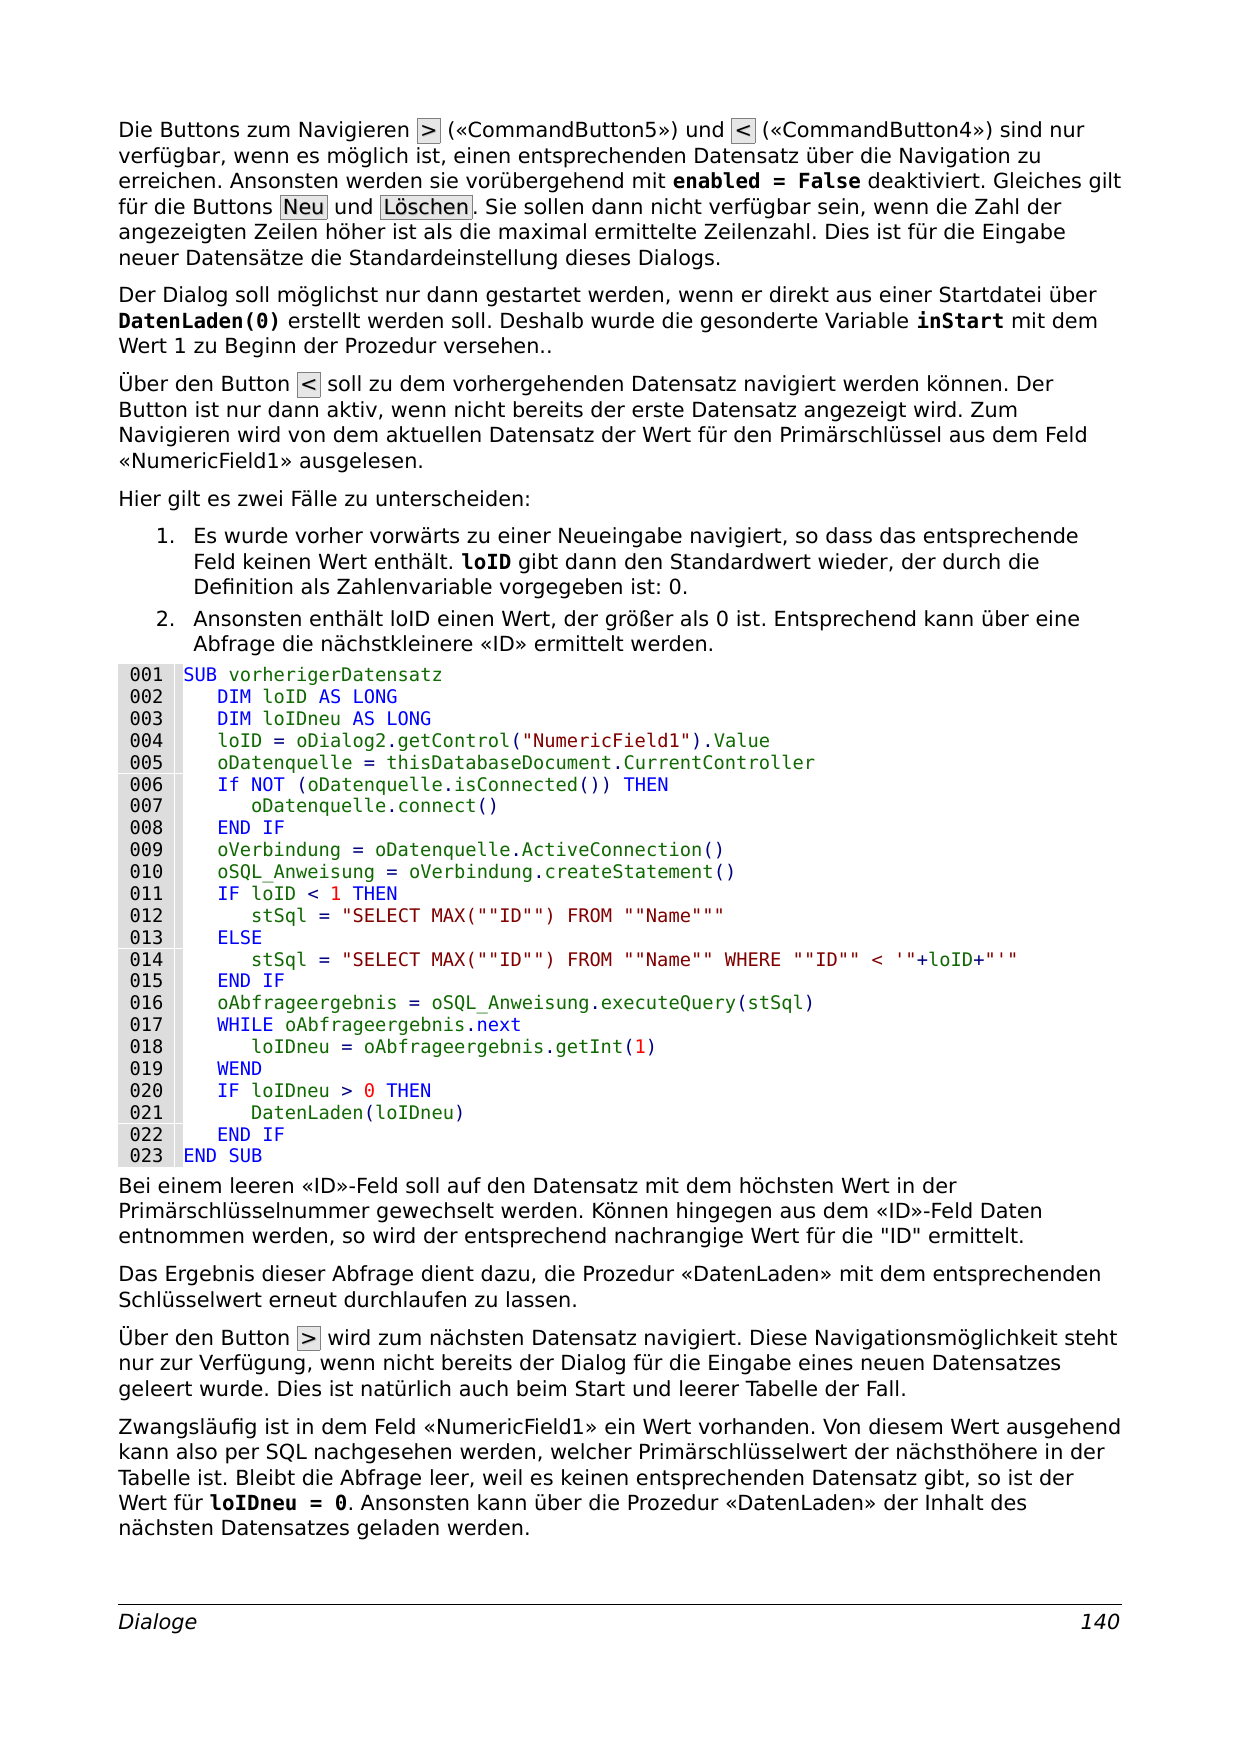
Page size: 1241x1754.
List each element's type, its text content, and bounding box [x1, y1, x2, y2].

text Über den Button < soll zu dem vorhergehenden Datensatz navigiert werden können. Der Button ist nur dann aktiv, wenn nicht bereits der erste Datensatz angezeigt wird. Zum Navigieren wird von dem aktuellen Datensatz der Wert für den Primärschlüssel aus dem Feld «NumericField1» ausgelesen. [118, 372, 1122, 473]
list oAbfrageergebnis = oSQL_Anweisung.executeQuery(stSql) [183, 992, 1122, 1014]
list loIDneu = oAbfrageergebnis.getInt(1) [183, 1036, 1122, 1058]
list WEND [183, 1058, 1122, 1080]
text Hier gilt es zwei Fälle zu unterscheiden: [118, 487, 1122, 511]
list END IF [118, 1123, 1122, 1145]
text Zwangsläufig ist in dem Feld «NumericField1» ein Wert vorhanden. Von diesem Wert ausgehend kann also per SQL nachgesehen werden, welcher Primärschlüsselwert der nächsthöhere in der Tabelle ist. Bleibt die Abfrage leer, weil es keinen entsprechenden Datensatz gibt, so ist der Wert für loIDneu = 0. Ansonsten kann über die Prozedur «DatenLaden» der Inhalt des nächsten Datensatzes geladen werden. [118, 1415, 1122, 1541]
list WHILE oAbfrageergebnis.next [183, 1014, 1122, 1036]
list Es wurde vorher vorwärts zu einer Neueingabe navigiert, so dass das entsprechende Feld keinen Wert enthält. loID gibt dann den Standardwert wieder, der durch die Definition als Zahlenvariable vorgegeben ist: 0. [156, 524, 1122, 600]
list oDatenquelle.connect() [183, 795, 1122, 817]
list END SUB [183, 1145, 1122, 1167]
list stSql = "SELECT MAX(""ID"") FROM ""Name"" WHERE ""ID"" < '"+loID+"'" [118, 948, 1122, 970]
list DIM loID AS LONG [183, 686, 1122, 708]
list END IF [183, 817, 1122, 839]
text Der Dialog soll möglichst nur dann gestartet werden, wenn er direkt aus einer Startdatei über DatenLaden(0) erstellt werden soll. Deshalb wurde die gesonderte Variable inStart mit dem Wert 1 zu Beginn der Prozedur versehen.. [118, 283, 1122, 359]
text Die Buttons zum Navigieren > («CommandButton5») und < («CommandButton4») sind nur verfügbar, wenn es möglich ist, einen entsprechenden Datensatz über die Navigation zu erreichen. Ansonsten werden sie vorübergehend mit enabled = False deaktiviert. Gleiches gilt für die Buttons Neu und Löschen. Sie sollen dann nicht verfügbar sein, wenn die Zahl der angezeigten Zeilen höher ist als die maximal ermittelte Zeilenzahl. Dies ist für die Eingabe neuer Datensätze die Standardeinstellung dieses Dialogs. [118, 118, 1122, 270]
text Bei einem leeren «ID»-Feld soll auf den Datensatz mit dem höchsten Wert in der Primärschlüsselnummer gewechselt werden. Können hingegen aus dem «ID»-Feld Daten entnommen werden, so wird der entsprechend nachrangige Wert für die "ID" ermittelt. [118, 1174, 1122, 1249]
list SUB vorherigerDatensatz [183, 664, 1122, 686]
list DIM loIDneu AS LONG [183, 708, 1122, 730]
list IF loID < 1 THEN [183, 883, 1122, 905]
list oDatenquelle = thisDatabaseDocument.CurrentController [183, 752, 1122, 773]
list Ansonsten enthält loID einen Wert, der größer als 0 ist. Entsprechend kann über eine Abfrage die nächstkleinere «ID» ermittelt werden. [156, 607, 1122, 657]
text Das Ergebnis dieser Abfrage dient dazu, die Prozedur «DatenLaden» mit dem entsprechenden Schlüsselwert erneut durchlaufen zu lassen. [118, 1262, 1122, 1312]
list DatenLaden(loIDneu) [183, 1102, 1122, 1123]
list oSQL_Anweisung = oVerbindung.createStatement() [183, 861, 1122, 883]
list loID = oDialog2.getControl("NumericField1").Value [183, 730, 1122, 752]
list ELSE [183, 927, 1122, 948]
list stSql = "SELECT MAX(""ID"") FROM ""Name""" [183, 905, 1122, 927]
list oVerbindung = oDatenquelle.ActiveConnection() [183, 839, 1122, 861]
list IF loIDneu > 0 THEN [183, 1080, 1122, 1102]
list If NOT (oDatenquelle.isConnected()) THEN [118, 773, 1122, 795]
text Über den Button > wird zum nächsten Datensatz navigiert. Diese Navigationsmöglichkeit steht nur zur Verfügung, wenn nicht bereits der Dialog für die Eingabe eines neuen Datensatzes geleert wurde. Dies ist natürlich auch beim Start und leerer Tabelle der Fall. [118, 1326, 1122, 1401]
list END IF [183, 970, 1122, 992]
